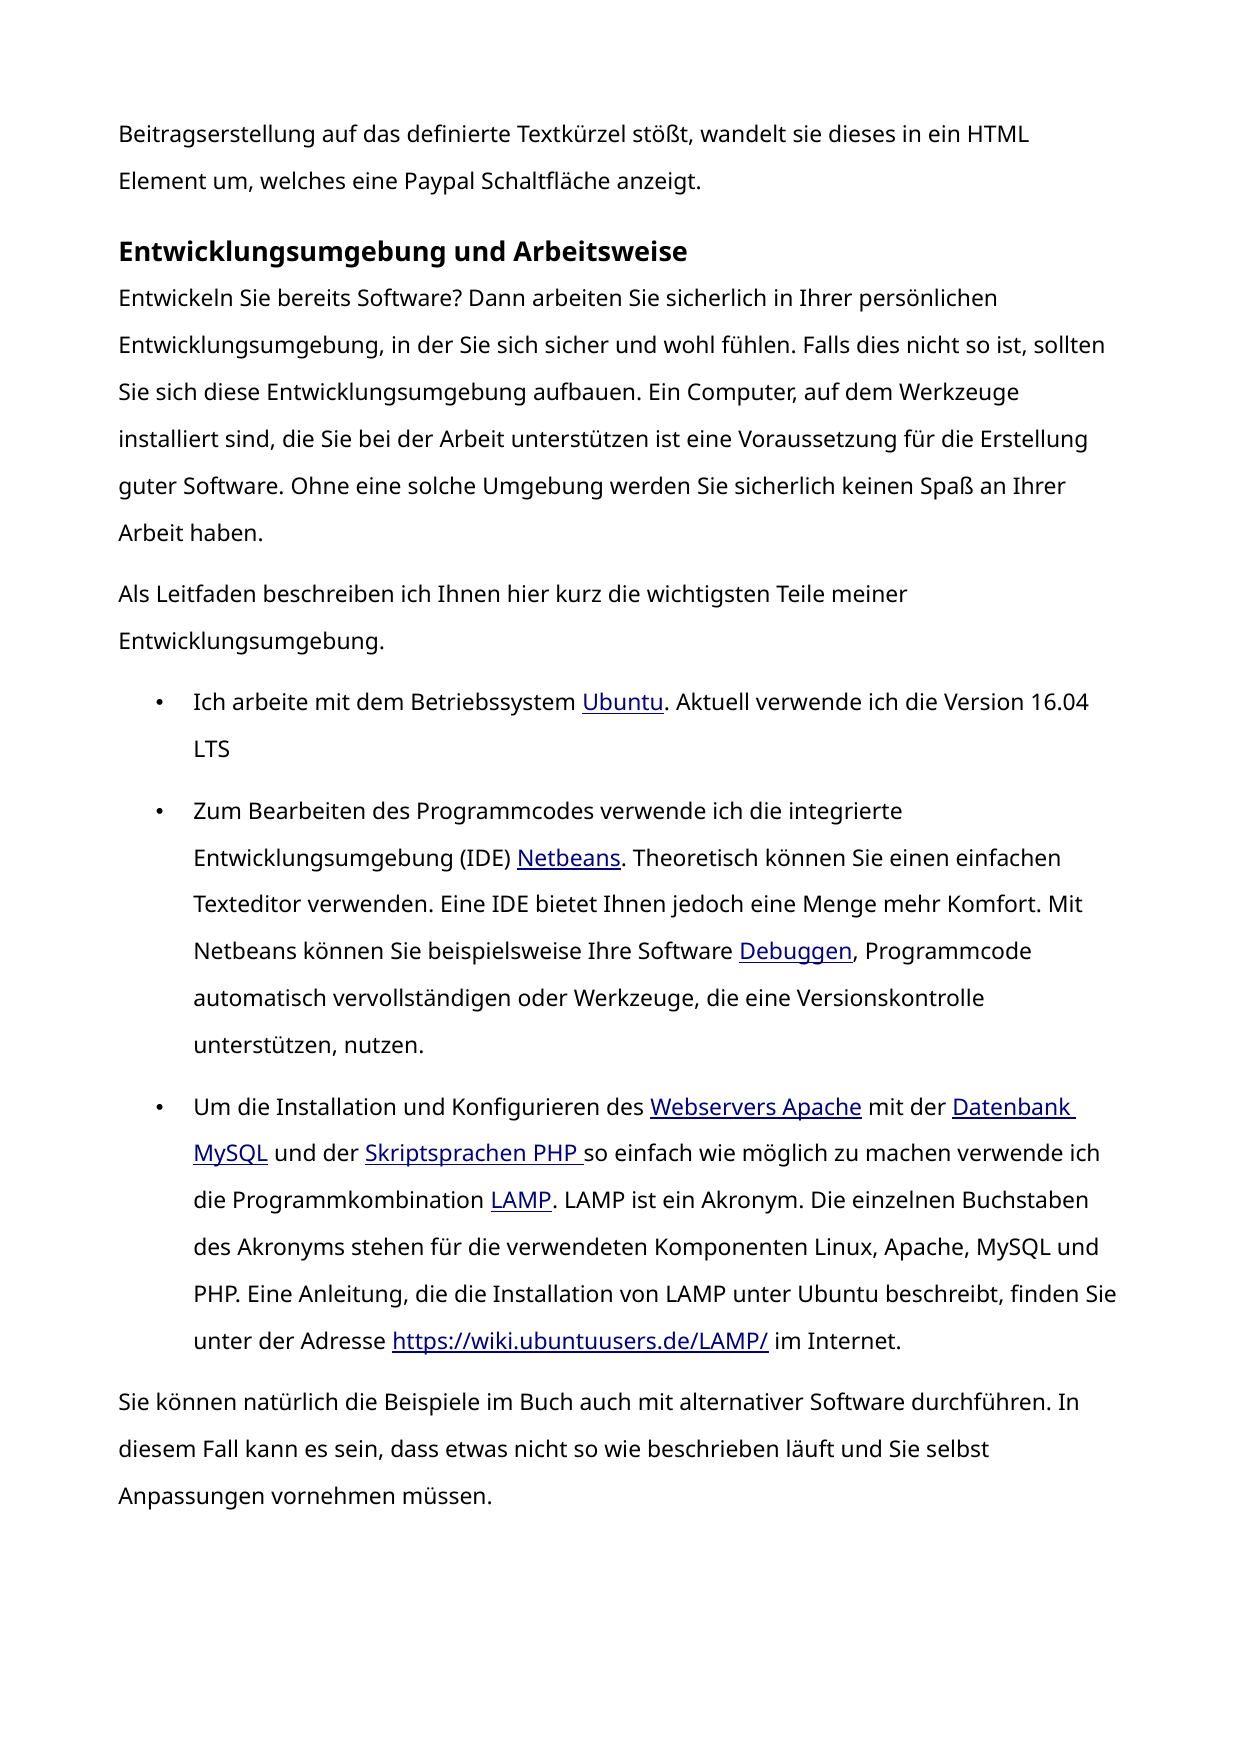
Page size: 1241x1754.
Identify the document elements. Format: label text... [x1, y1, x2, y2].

list Zum Bearbeiten des Programmcodes verwende ich die integrierte Entwicklungsumgebung (IDE) Netbeans. Theoretisch können Sie einen einfachen Texteditor verwenden. Eine IDE bietet Ihnen jedoch eine Menge mehr Komfort. Mit Netbeans können Sie beispielsweise Ihre Software Debuggen, Programmcode automatisch vervollständigen oder Werkzeuge, die eine Versionskontrolle unterstützen, nutzen. [156, 794, 1122, 1060]
text Sie können natürlich die Beispiele im Buch auch mit alternativer Software durchführen. In diesem Fall kann es sein, dass etwas nicht so wie beschrieben läuft und Sie selbst Anpassungen vornehmen müssen. [118, 1386, 1122, 1511]
text Entwickeln Sie bereits Software? Dann arbeiten Sie sicherlich in Ihrer persönlichen Entwicklungsumgebung, in der Sie sich sicher und wohl fühlen. Falls dies nicht so ist, sollten Sie sich diese Entwicklungsumgebung aufbauen. Ein Computer, auf dem Werkzeuge installiert sind, die Sie bei der Arbeit unterstützen ist eine Voraussetzung für die Erstellung guter Software. Ohne eine solche Umgebung werden Sie sicherlich keinen Spaß an Ihrer Arbeit haben. [118, 282, 1122, 548]
list Um die Installation und Konfigurieren des Webservers Apache mit der Datenbank MySQL und der Skriptsprachen PHP so einfach wie möglich zu machen verwende ich die Programmkombination LAMP. LAMP ist ein Akronym. Die einzelnen Buchstaben des Akronyms stehen für die verwendeten Komponenten Linux, Apache, MySQL und PHP. Eine Anleitung, die die Installation von LAMP unter Ubuntu beschreibt, finden Sie unter der Adresse https://wiki.ubuntuusers.de/LAMP/ im Internet. [156, 1090, 1122, 1356]
text Beitragserstellung auf das definierte Textkürzel stößt, wandelt sie dieses in ein HTML Element um, welches eine Paypal Schaltfläche anzeigt. [118, 118, 1122, 196]
list Ich arbeite mit dem Betriebssystem Ubuntu. Aktuell verwende ich die Version 16.04 LTS [156, 686, 1122, 764]
text Als Leitfaden beschreiben ich Ihnen hier kurz die wichtigsten Teile meiner Entwicklungsumgebung. [118, 578, 1122, 656]
subtitle Entwicklungsumgebung und Arbeitsweise [118, 233, 1122, 269]
